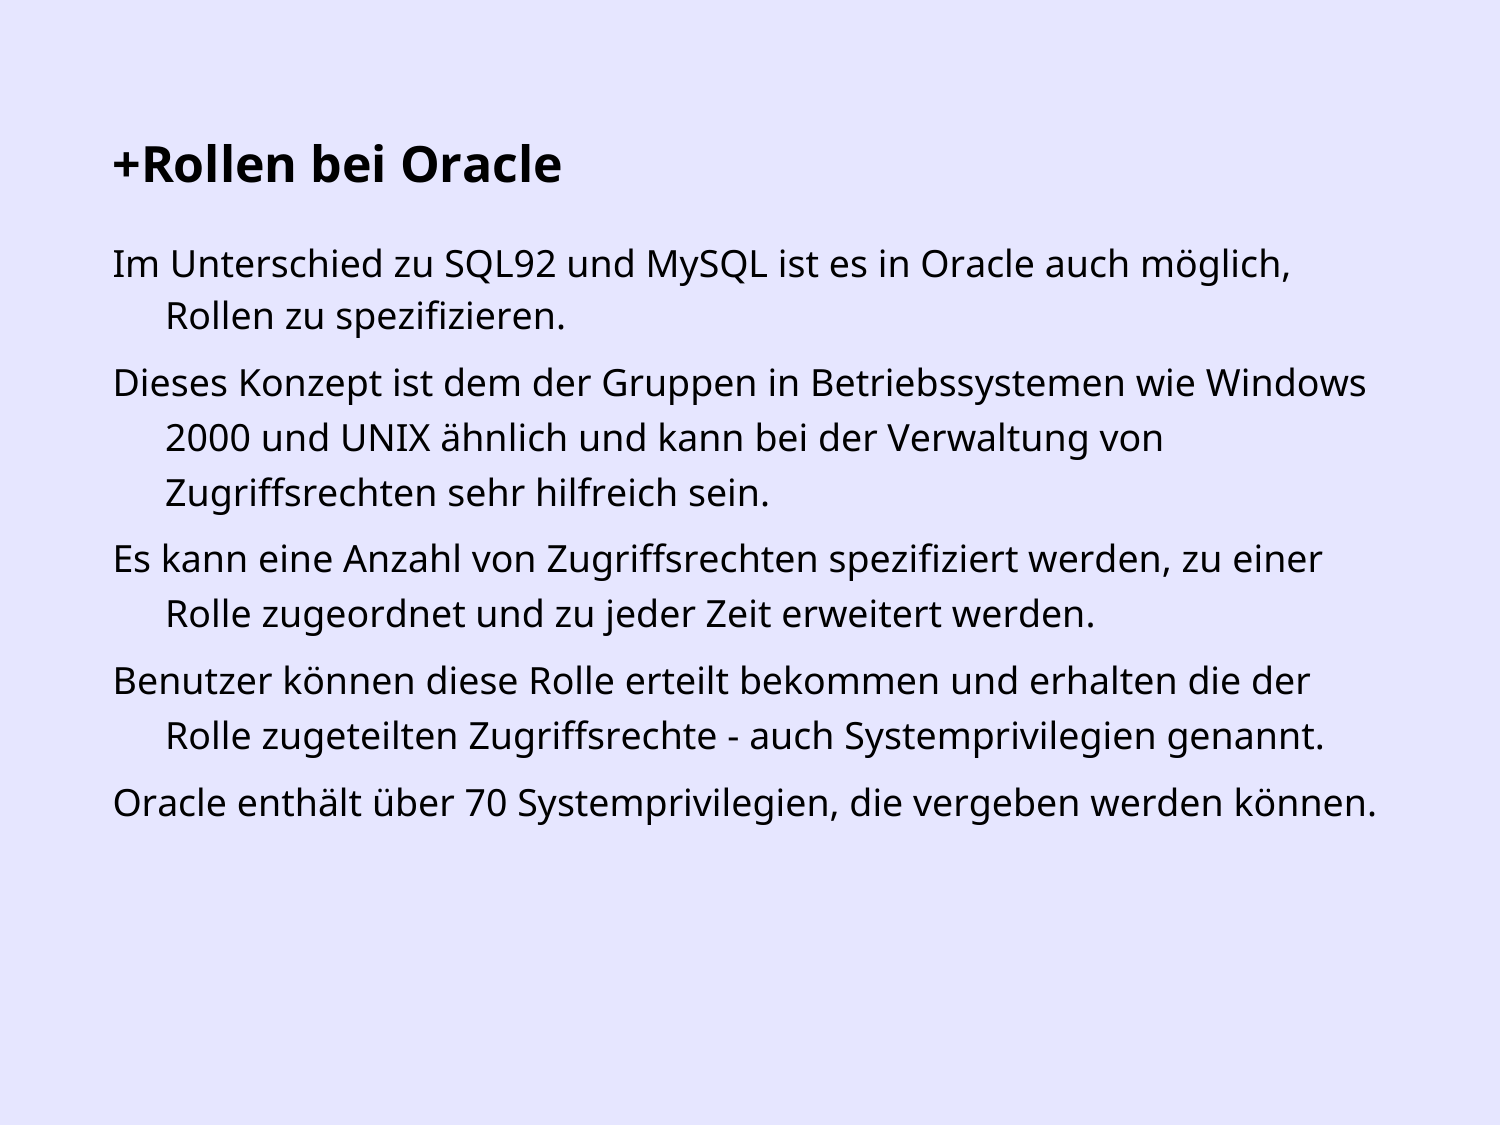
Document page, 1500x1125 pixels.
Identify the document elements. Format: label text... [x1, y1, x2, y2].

title +Rollen bei Oracle [112, 99, 1386, 226]
list Im Unterschied zu SQL92 und MySQL ist es in Oracle auch möglich, Rollen zu spezifizieren. Dieses Konzept ist dem der Gruppen in Betriebssystemen wie Windows 2000 und UNIX ähnlich und kann bei der Verwaltung von Zugriffsrechten sehr hilfreich sein. Es kann eine Anzahl von Zugriffsrechten spezifiziert werden, zu einer Rolle zugeordnet und zu jeder Zeit erweitert werden. Benutzer können diese Rolle erteilt bekommen und erhalten die der Rolle zugeteilten Zugriffsrechte - auch Systemprivilegien genannt. Oracle enthält über 70 Systemprivilegien, die vergeben werden können. [112, 237, 1386, 999]
